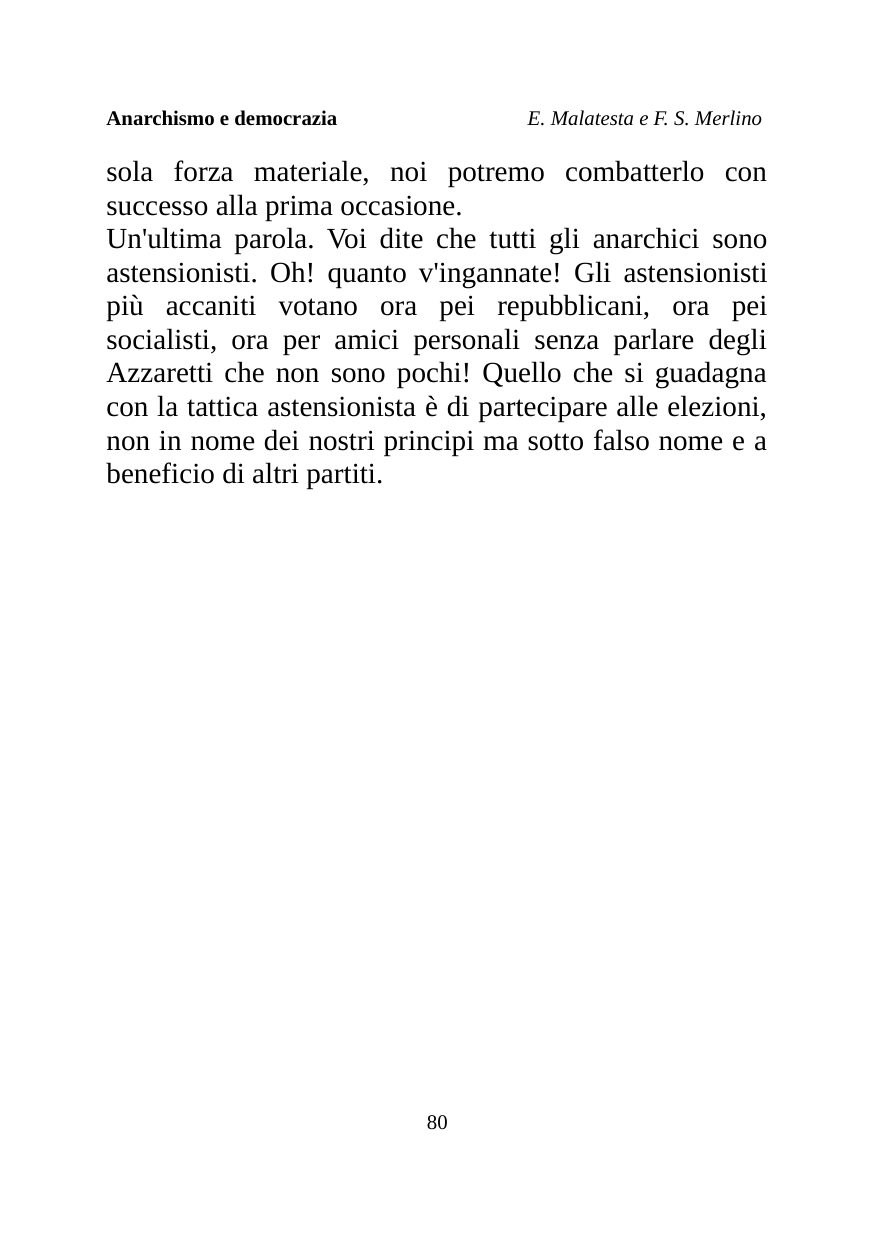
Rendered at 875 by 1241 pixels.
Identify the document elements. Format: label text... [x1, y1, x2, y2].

text Un'ultima parola. Voi dite che tutti gli anarchici sono astensionisti. Oh! quanto v'ingannate! Gli astensionisti più accaniti votano ora pei repubblicani, ora pei socialisti, ora per amici personali senza parlare degli Azzaretti che non sono pochi! Quello che si guadagna con la tattica astensionista è di partecipare alle elezioni, non in nome dei nostri principi ma sotto falso nome e a beneficio di altri partiti. [106, 221, 768, 490]
text sola forza materiale, noi potremo combatterlo con successo alla prima occasione. [106, 154, 768, 221]
